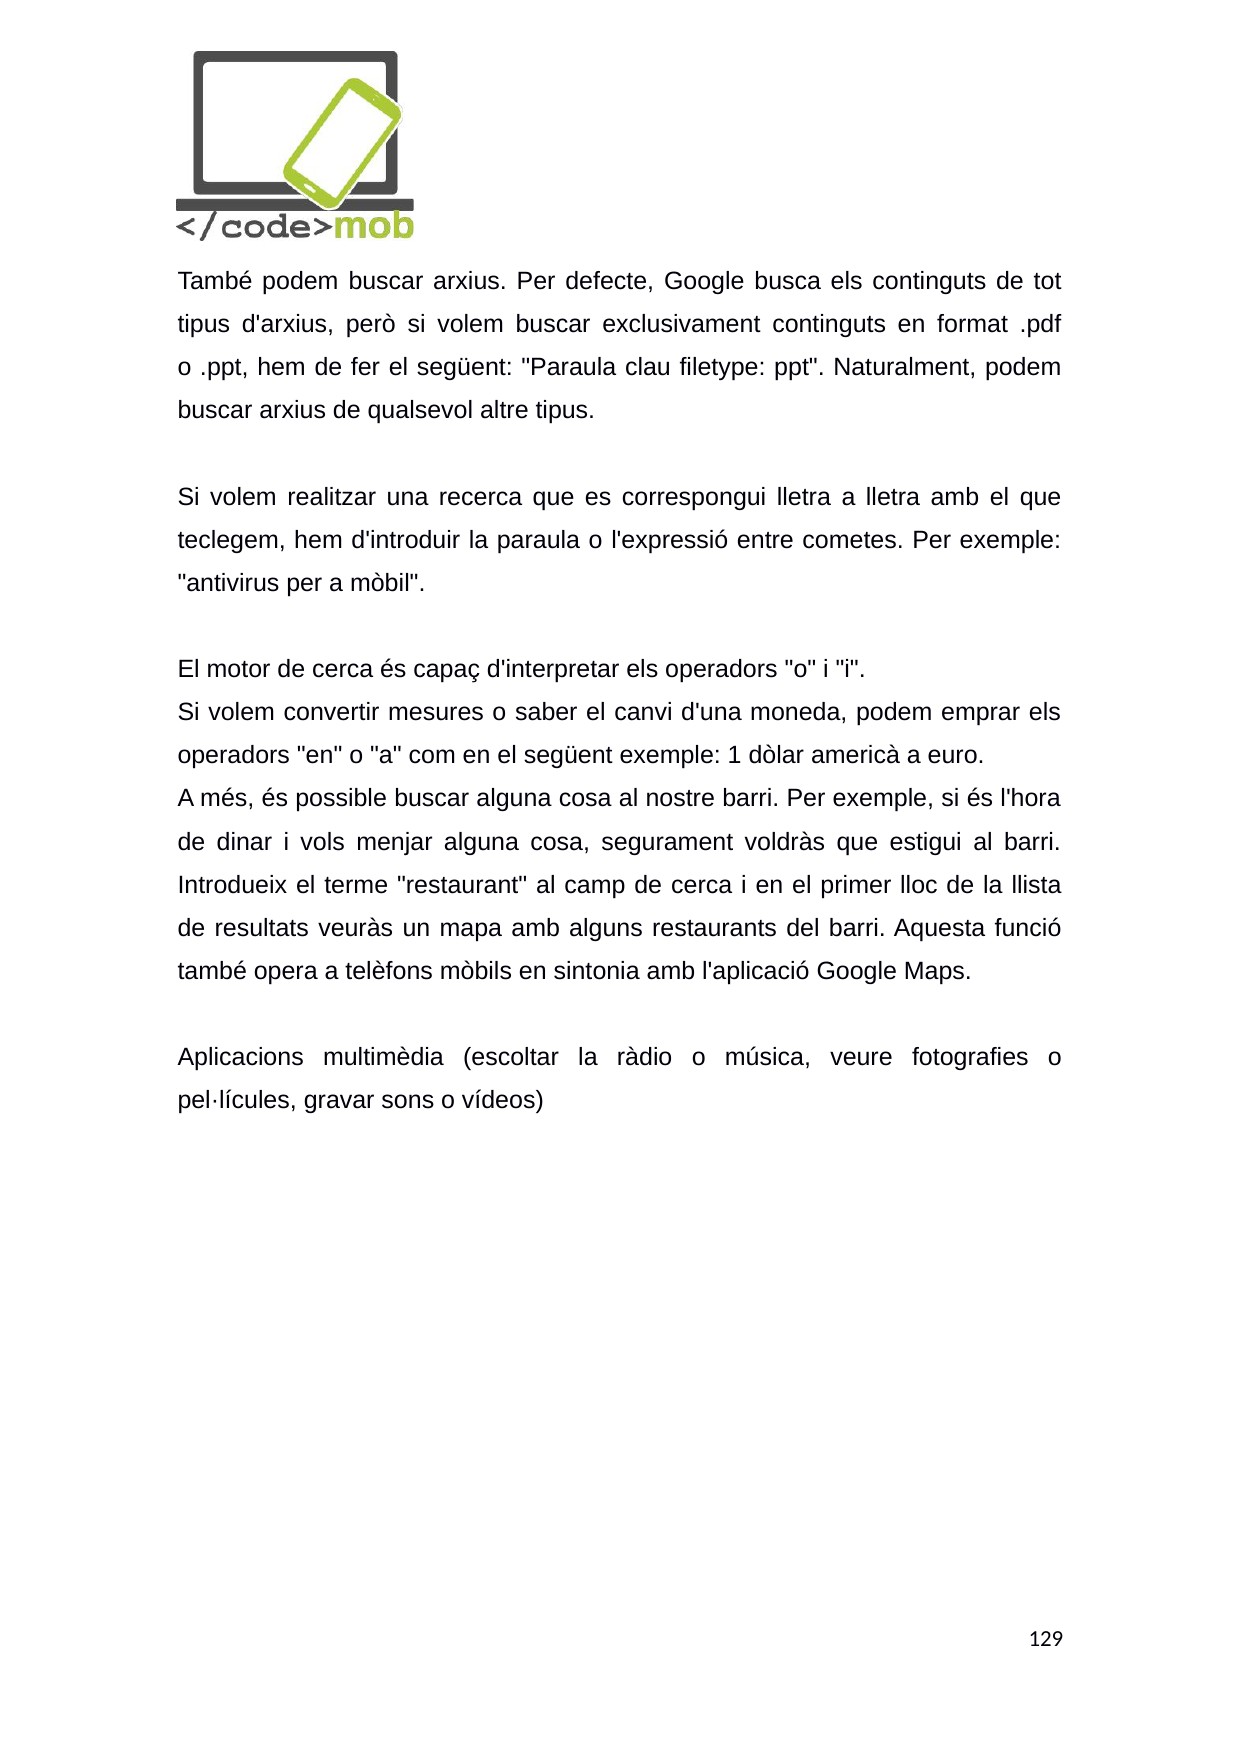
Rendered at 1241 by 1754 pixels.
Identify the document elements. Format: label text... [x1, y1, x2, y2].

text Aplicacions multimèdia (escoltar la ràdio o música, veure fotografies o pel·lícules, gravar sons o vídeos) [177, 1042, 1063, 1114]
text Si volem realitzar una recerca que es correspongui lletra a lletra amb el que teclegem, hem d'introduir la paraula o l'expressió entre cometes. Per exemple: "antivirus per a mòbil". [177, 481, 1063, 596]
text També podem buscar arxius. Per defecte, Google busca els continguts de tot tipus d'arxius, però si volem buscar exclusivament continguts en format .pdf o .ppt, hem de fer el següent: "Paraula clau filetype: ppt". Naturalment, podem buscar arxius de qualsevol altre tipus. [177, 266, 1063, 424]
text El motor de cerca és capaç d'interpretar els operadors "o" i "i". [177, 654, 1063, 683]
text A més, és possible buscar alguna cosa al nostre barri. Per exemple, si és l'hora de dinar i vols menjar alguna cosa, segurament voldràs que estigui al barri. Introdueix el terme "restaurant" al camp de cerca i en el primer lloc de la llista de resultats veuràs un mapa amb alguns restaurants del barri. Aquesta funció també opera a telèfons mòbils en sintonia amb l'aplicació Google Maps. [177, 783, 1063, 984]
picture [176, 51, 414, 241]
text Si volem convertir mesures o saber el canvi d'una moneda, podem emprar els operadors "en" o "a" com en el següent exemple: 1 dòlar americà a euro. [177, 697, 1063, 769]
